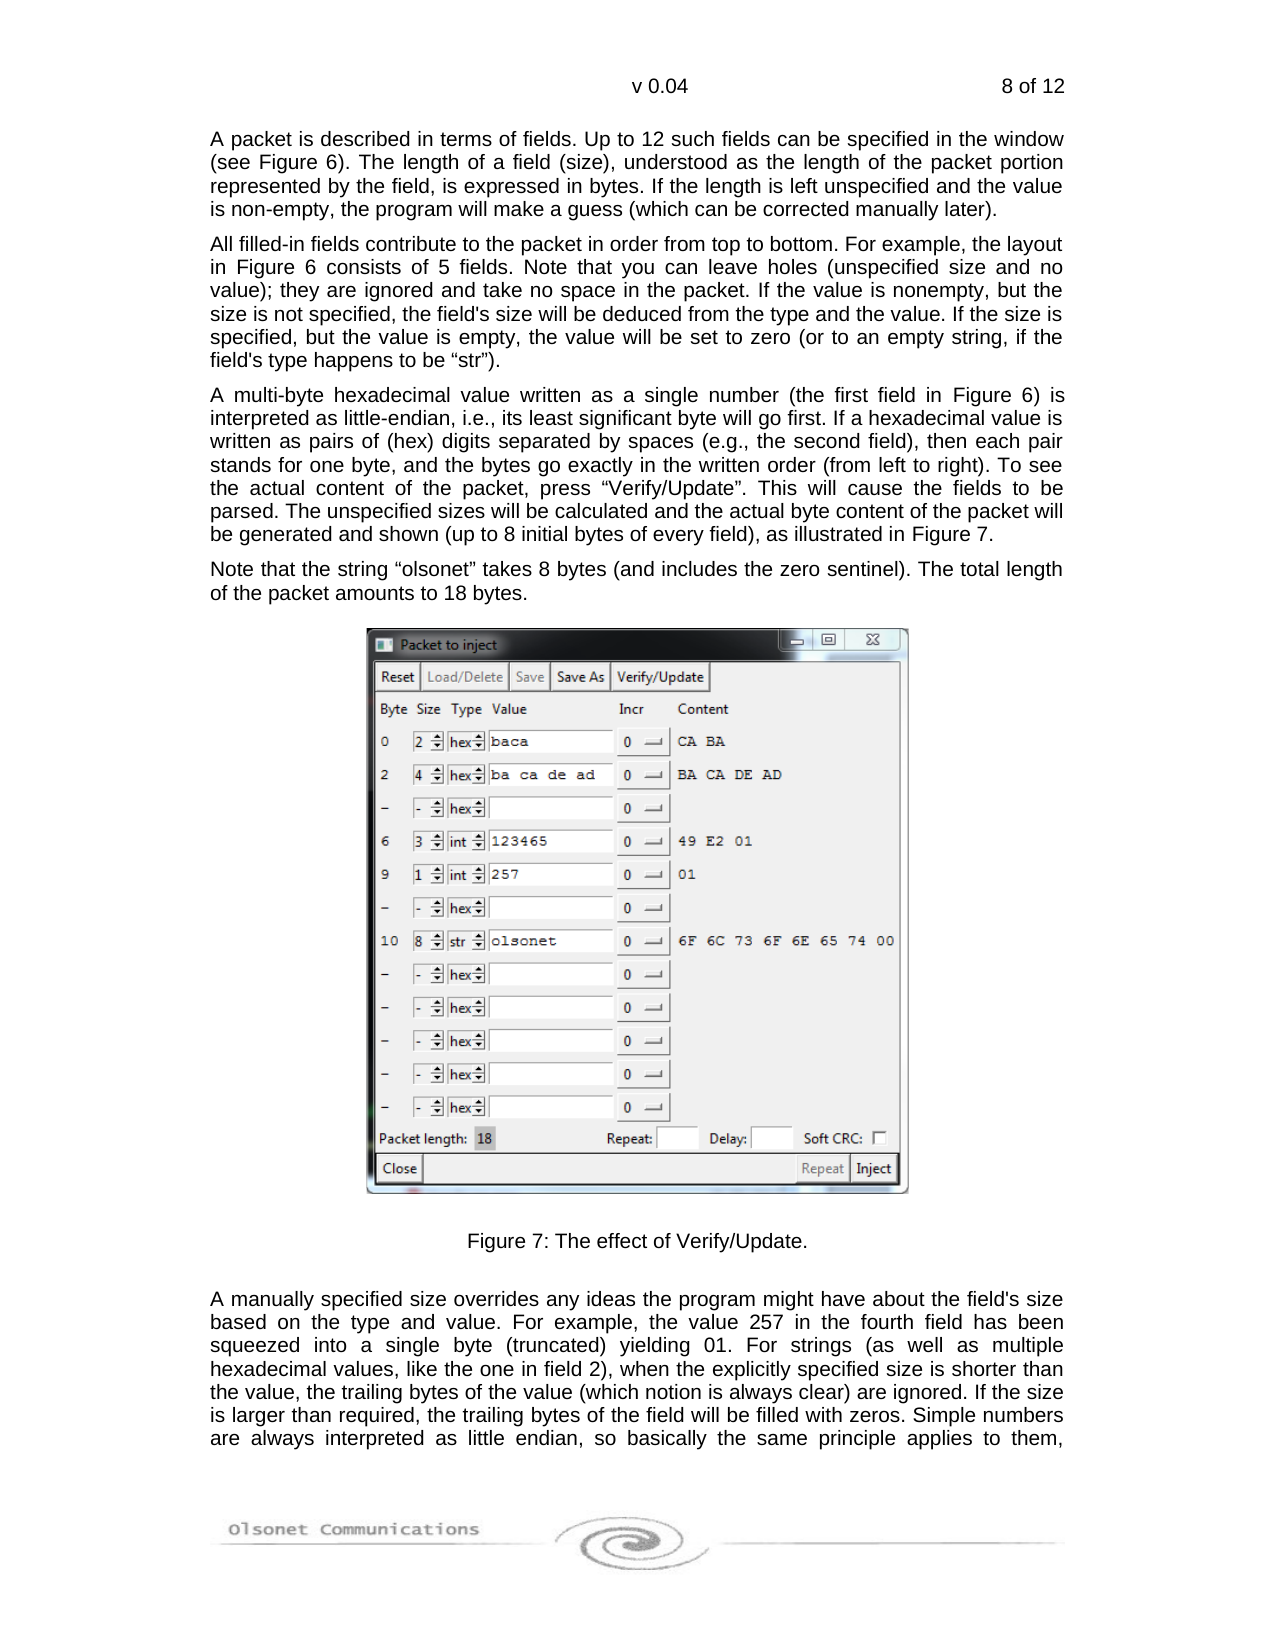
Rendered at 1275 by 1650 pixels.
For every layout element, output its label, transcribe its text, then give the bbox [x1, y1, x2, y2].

text Figure 7: The effect of Verify/Update. [366, 1229, 909, 1252]
text Note that the string “olsonet” takes 8 bytes (and includes the zero sentinel). The total length of the packet amounts to 18 bytes. [210, 558, 1065, 604]
text A packet is described in terms of fields. Up to 12 such fields can be specified in the window (see Figure 6). The length of a field (size), understood as the length of the packet portion represented by the field, is expressed in bytes. If the length is left unspecified and the value is non-empty, the program will make a guess (which can be corrected manually later). [210, 128, 1065, 221]
picture [366, 628, 909, 1194]
text A multi-byte hexadecimal value written as a single number (the first field in Figure 6) is interpreted as little-endian, i.e., its least significant byte will go first. If a hexadecimal value is written as pairs of (hex) digits separated by spaces (e.g., the second field), then each pair stands for one byte, and the bytes go exactly in the written order (from left to right). To see the actual content of the packet, press “Verify/Update”. This will cause the fields to be parsed. The unspecified sizes will be calculated and the actual byte content of the packet will be generated and shown (up to 8 initial bytes of every field), as illustrated in Figure 7. [210, 383, 1065, 546]
text A manually specified size overrides any ideas the program might have about the field's size based on the type and value. For example, the value 257 in the fourth field has been squeezed into a single byte (truncated) yielding 01. For strings (as well as multiple hexadecimal values, like the one in field 2), when the explicitly specified size is shorter than the value, the trailing bytes of the value (which notion is always clear) are ignored. If the size is larger than required, the trailing bytes of the field will be filled with zeros. Simple numbers are always interpreted as little endian, so basically the same principle applies to them, [210, 1287, 1065, 1450]
picture [210, 1501, 1065, 1593]
text All filled-in fields contribute to the packet in order from top to bottom. For example, the layout in Figure 6 consists of 5 fields. Note that you can leave holes (unspecified size and no value); they are ignored and take no space in the packet. If the value is nonempty, but the size is not specified, the field's size will be deduced from the type and the value. If the size is specified, but the value is empty, the value will be set to zero (or to an empty string, if the field's type happens to be “str”). [210, 232, 1065, 372]
